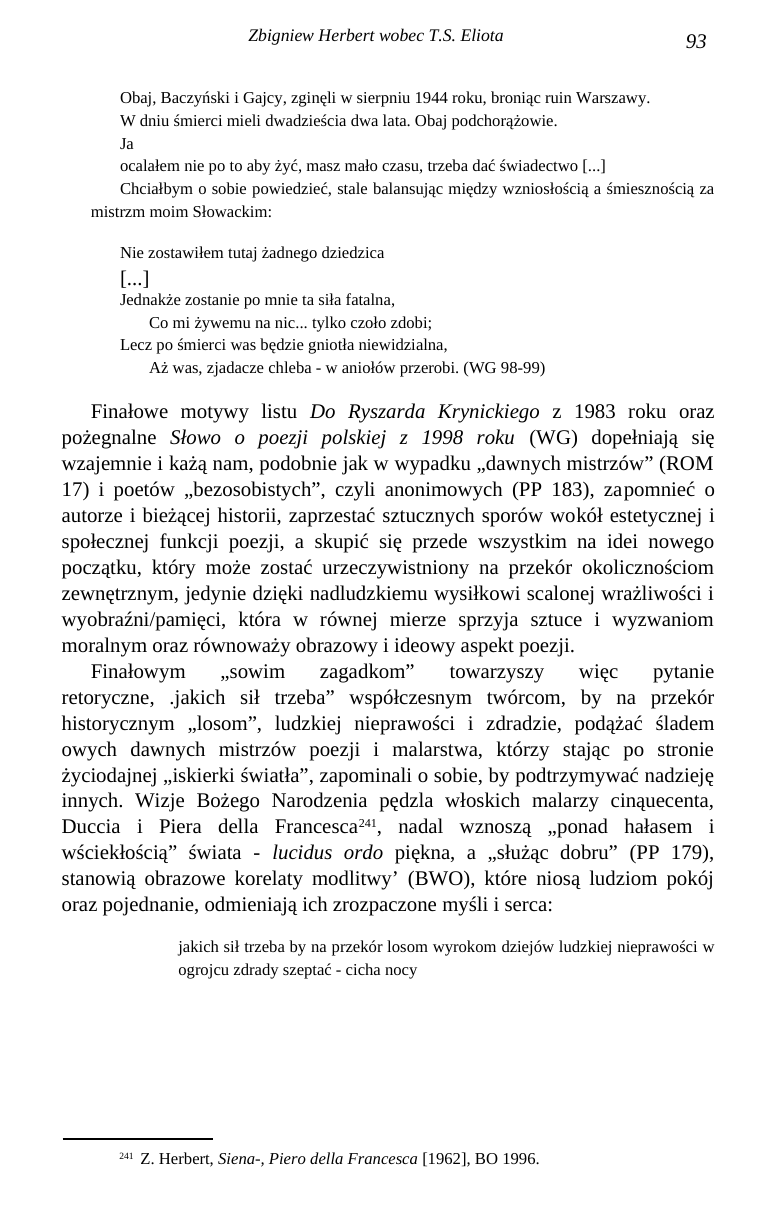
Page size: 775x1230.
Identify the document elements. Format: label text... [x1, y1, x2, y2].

text Nie zostawiłem tutaj żadnego dziedzica [61, 243, 715, 262]
text Chciałbym o sobie powiedzieć, stale balansując między wzniosłością a śmiesznością za mistrzm moim Słowackim: [91, 179, 715, 221]
text Obaj, Baczyński i Gajcy, zginęli w sierpniu 1944 roku, broniąc ruin Warszawy. [61, 88, 715, 107]
text Finałowym „sowim zagadkom” towarzyszy więc pytanie retoryczne, .jakich sił trzeba” współczesnym twórcom, by na przekór historycznym „losom”, ludzkiej nieprawości i zdradzie, podążać śladem owych daw­nych mistrzów poezji i malarstwa, którzy stając po stronie życiodajnej „iskierki światła”, zapominali o sobie, by podtrzymywać nadzieję innych. Wizje Bożego Narodzenia pędzla włoskich malarzy cinąuecenta, Duccia i Piera della Francesca241, nadal wznoszą „ponad hałasem i wściekłością” świata - lucidus ordo piękna, a „służąc dobru” (PP 179), stanowią obra­zowe korelaty modlitwy’ (BWO), które niosą ludziom pokój oraz pojed­nanie, odmieniają ich zrozpaczone myśli i serca: [61, 659, 715, 916]
text Co mi żywemu na nic... tylko czoło zdobi; [61, 312, 715, 332]
text W dniu śmierci mieli dwadzieścia dwa lata. Obaj podchorą­żowie. [91, 111, 715, 130]
text Ja [120, 133, 715, 153]
text [...] [61, 266, 715, 290]
text Aż was, zjadacze chleba - w aniołów przerobi. (WG 98-99) [61, 358, 715, 377]
text 93 [686, 29, 712, 53]
text jakich sił trzeba by na przekór losom wyrokom dziejów ludzkiej nieprawości w ogrojcu zdrady szeptać - cicha nocy [178, 937, 715, 979]
text Finałowe motywy listu Do Ryszarda Krynickiego z 1983 roku oraz pożegnalne Słowo o poezji polskiej z 1998 roku (WG) dopełniają się wzajemnie i każą nam, podobnie jak w wypadku „dawnych mistrzów” (ROM 17) i poetów „bezosobistych”, czyli anonimowych (PP 183), za­pomnieć o autorze i bieżącej historii, zaprzestać sztucznych sporów wo­kół estetycznej i społecznej funkcji poezji, a skupić się przede wszystkim na idei nowego początku, który może zostać urzeczywistniony na przekór okolicznościom zewnętrznym, jedynie dzięki nadludzkiemu wysiłkowi scalonej wrażliwości i wyobraźni/pamięci, która w równej mierze sprzyja sztuce i wyzwaniom moralnym oraz równoważy obrazowy i ideowy aspekt poezji. [61, 399, 715, 657]
text 241 Z. Herbert, Siena-, Piero della Francesca [1962], BO 1996. [90, 1148, 540, 1168]
text Zbigniew Herbert wobec T.S. Eliota [248, 25, 524, 45]
text Lecz po śmierci was będzie gniotła niewidzialna, [61, 335, 715, 354]
text Jednakże zostanie po mnie ta siła fatalna, [61, 290, 715, 309]
text ocalałem nie po to aby żyć, masz mało czasu, trzeba dać świadectwo [...] [120, 156, 715, 175]
